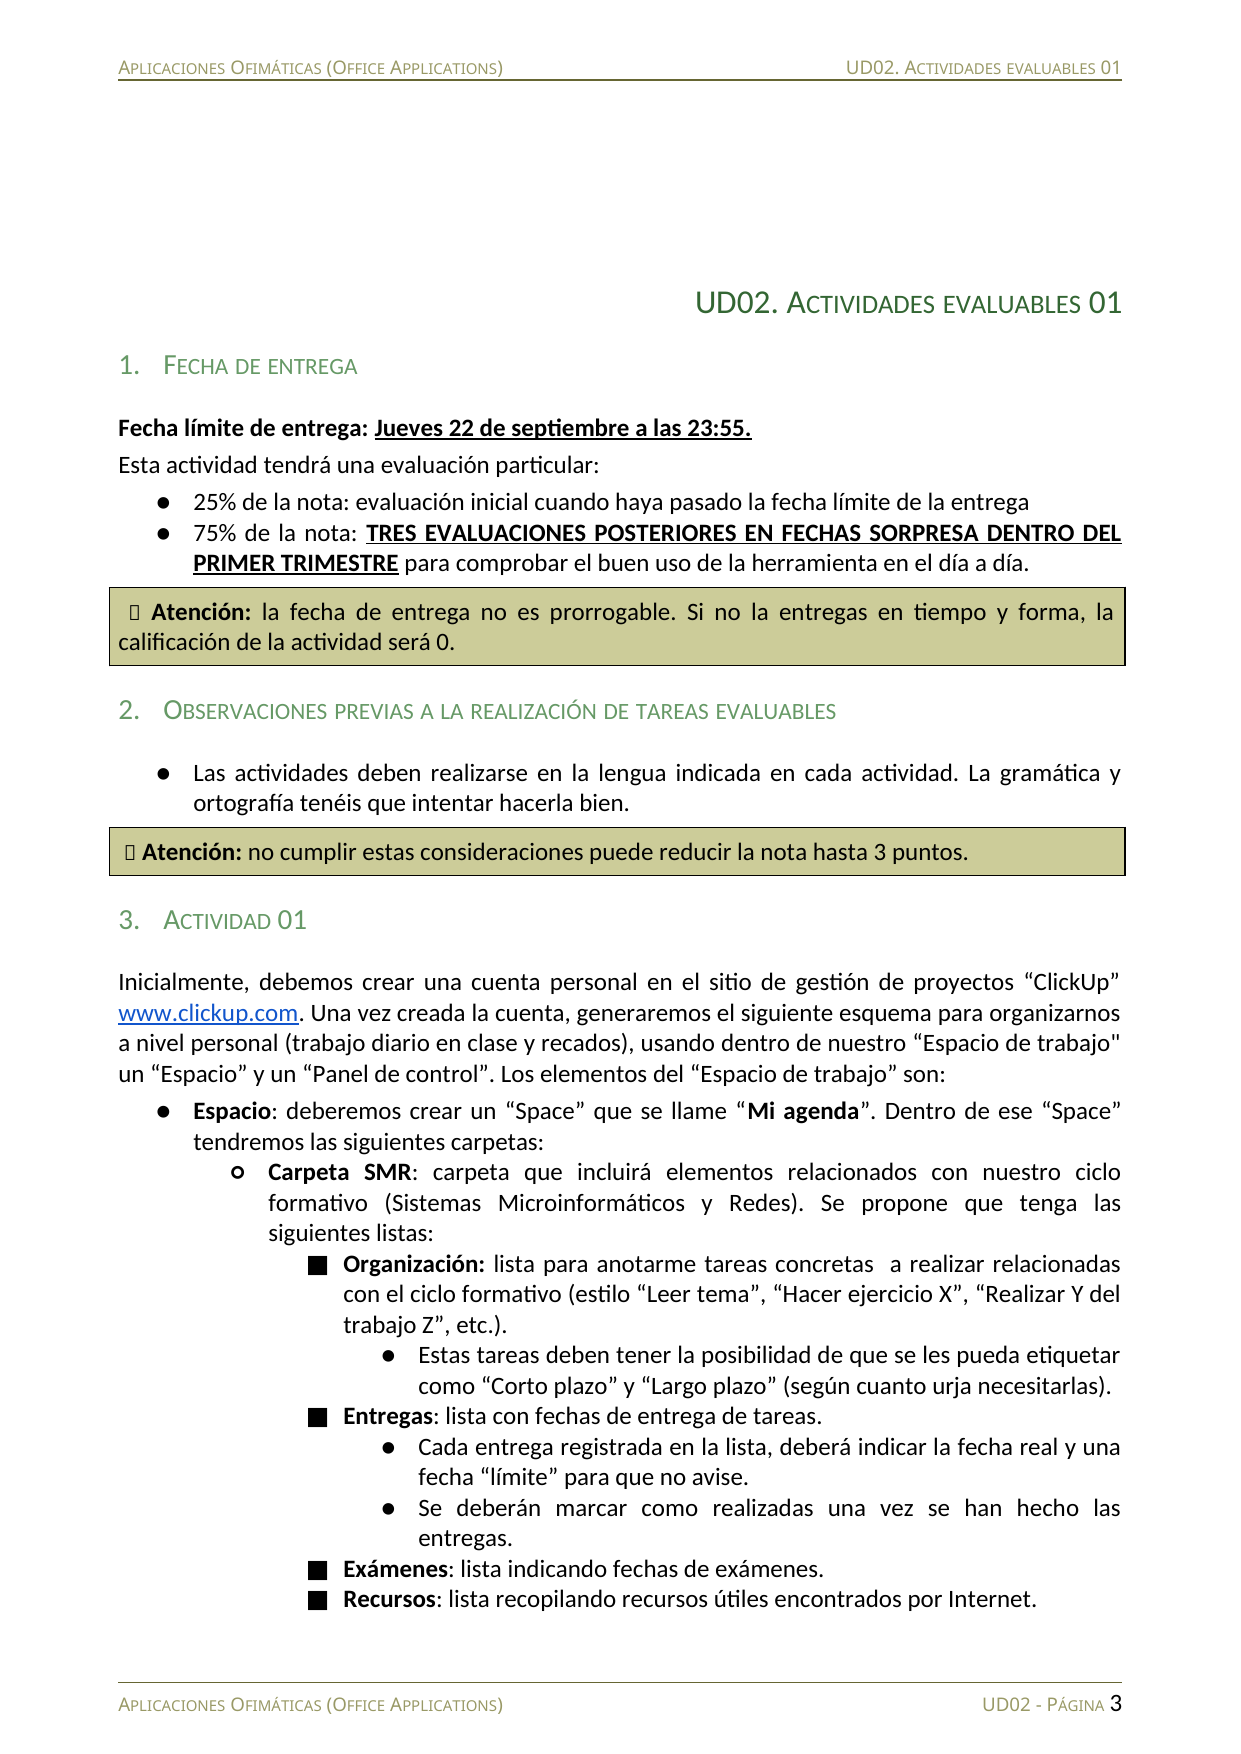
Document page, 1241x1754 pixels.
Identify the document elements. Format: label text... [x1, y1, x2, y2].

text ❕ Atención: la fecha de entrega no es prorrogable. Si no la entregas en tiempo y forma, la calificación de la actividad será 0. [110, 588, 1124, 665]
text Fecha límite de entrega: Jueves 22 de septiembre a las 23:55. [118, 412, 1122, 443]
text Esta actividad tendrá una evaluación particular: [118, 449, 1122, 480]
list Entregas: lista con fechas de entrega de tareas. [306, 1400, 1122, 1431]
subtitle Actividad 01 [118, 901, 1122, 936]
list Recursos: lista recopilando recursos útiles encontrados por Internet. [306, 1583, 1122, 1614]
subtitle Fecha de entrega [118, 346, 1122, 382]
list 75% de la nota: TRES EVALUACIONES POSTERIORES EN FECHAS SORPRESA DENTRO DEL PRIMER TRIMESTRE para comprobar el buen uso de la herramienta en el día a día. [156, 517, 1122, 578]
text ❕ Atención: no cumplir estas consideraciones puede reducir la nota hasta 3 puntos. [110, 828, 1124, 875]
list Espacio: deberemos crear un “Space” que se llame “Mi agenda”. Dentro de ese “Space” tendremos las siguientes carpetas: [156, 1095, 1122, 1156]
list Estas tareas deben tener la posibilidad de que se les pueda etiquetar como “Corto plazo” y “Largo plazo” (según cuanto urja necesitarlas). [381, 1339, 1122, 1400]
list 25% de la nota: evaluación inicial cuando haya pasado la fecha límite de la entrega [156, 486, 1122, 517]
list Exámenes: lista indicando fechas de exámenes. [306, 1553, 1122, 1583]
list Cada entrega registrada en la lista, deberá indicar la fecha real y una fecha “límite” para que no avise. [381, 1431, 1122, 1492]
list Las actividades deben realizarse en la lengua indicada en cada actividad. La gramática y ortografía tenéis que intentar hacerla bien. [156, 757, 1122, 818]
text Inicialmente, debemos crear una cuenta personal en el sitio de gestión de proyectos “ClickUp” www.clickup.com. Una vez creada la cuenta, generaremos el siguiente esquema para organizarnos a nivel personal (trabajo diario en clase y recados), usando dentro de nuestro “Espacio de trabajo" un “Espacio” y un “Panel de control”. Los elementos del “Espacio de trabajo” son: [118, 967, 1122, 1089]
subtitle Observaciones previas a la realización de tareas evaluables [118, 691, 1122, 727]
list Carpeta SMR: carpeta que incluirá elementos relacionados con nuestro ciclo formativo (Sistemas Microinformáticos y Redes). Se propone que tenga las siguientes listas: [231, 1156, 1122, 1248]
list Se deberán marcar como realizadas una vez se han hecho las entregas. [381, 1492, 1122, 1553]
list Organización: lista para anotarme tareas concretas a realizar relacionadas con el ciclo formativo (estilo “Leer tema”, “Hacer ejercicio X”, “Realizar Y del trabajo Z”, etc.). [306, 1248, 1122, 1339]
text UD02. Actividades evaluables 01 [118, 281, 1122, 322]
